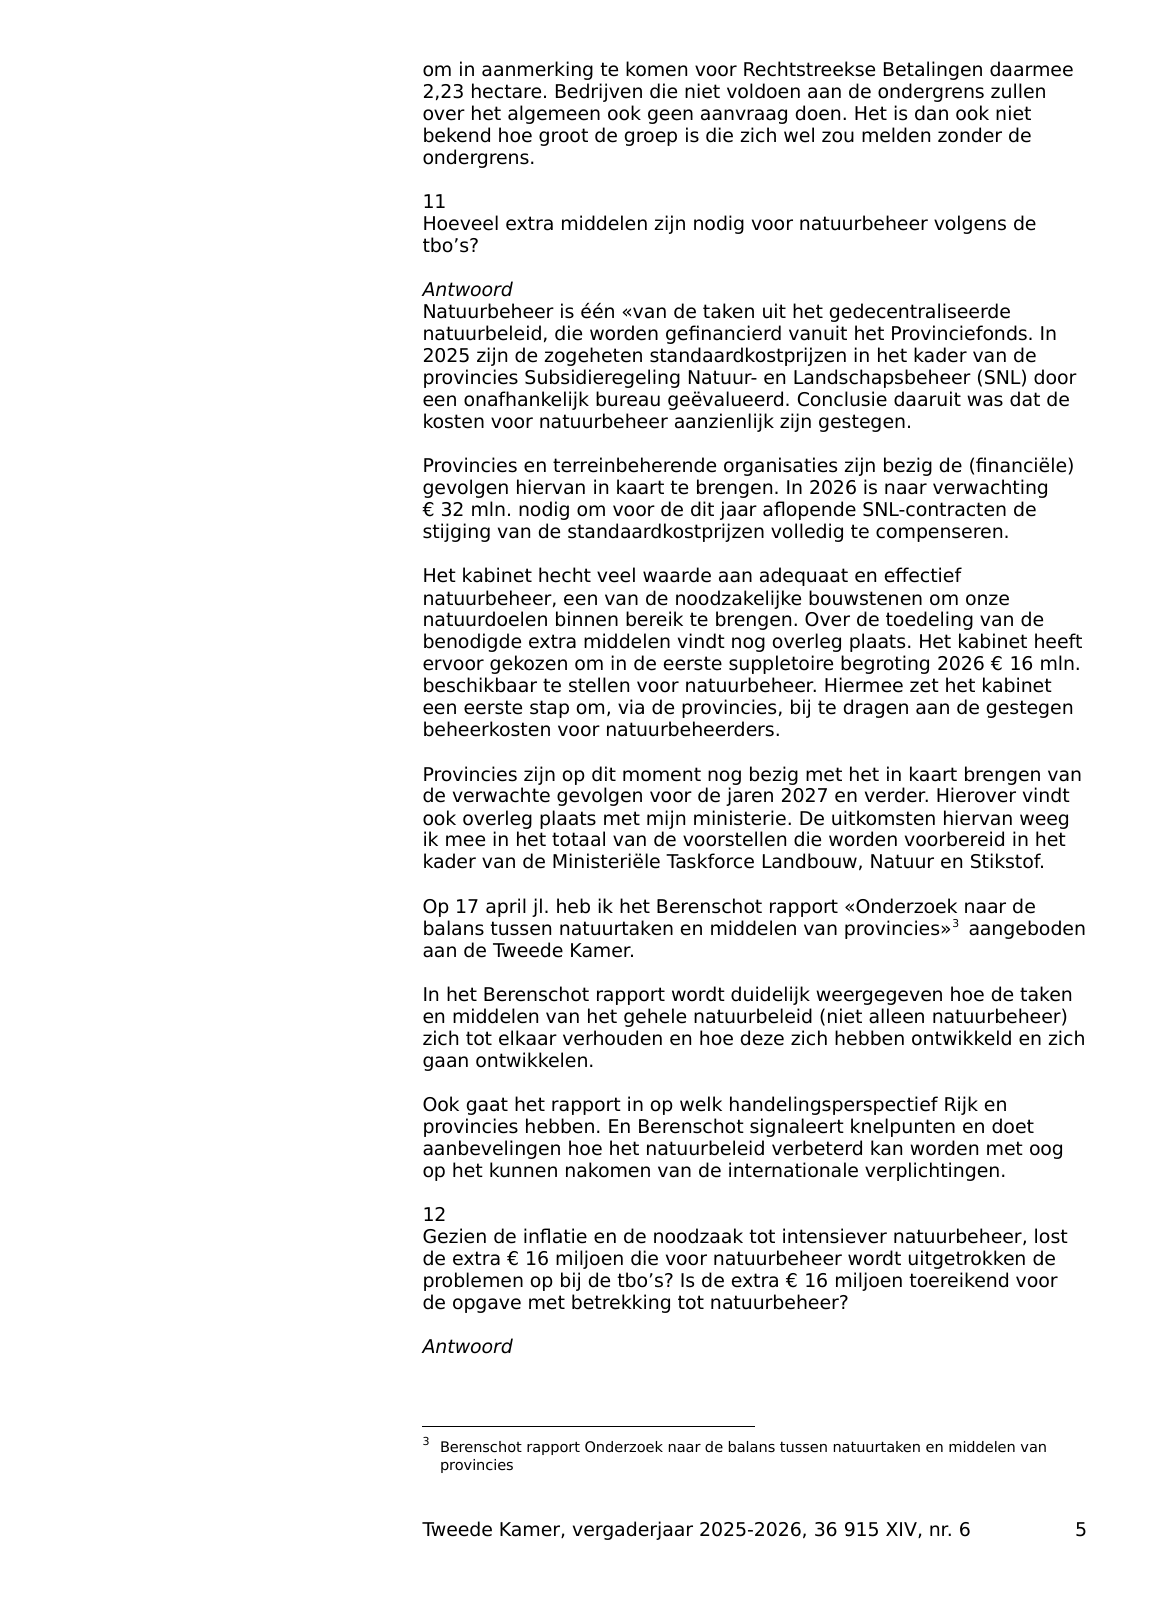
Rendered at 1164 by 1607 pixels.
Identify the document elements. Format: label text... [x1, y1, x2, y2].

text 12 [422, 1204, 1087, 1226]
text Provincies zijn op dit moment nog bezig met het in kaart brengen van de verwachte gevolgen voor de jaren 2027 en verder. Hierover vindt ook overleg plaats met mijn ministerie. De uitkomsten hiervan weeg ik mee in het totaal van de voorstellen die worden voorbereid in het kader van de Ministeriële Taskforce Landbouw, Natuur en Stikstof. [422, 763, 1087, 873]
text Het kabinet hecht veel waarde aan adequaat en effectief natuurbeheer, een van de noodzakelijke bouwstenen om onze natuurdoelen binnen bereik te brengen. Over de toedeling van de benodigde extra middelen vindt nog overleg plaats. Het kabinet heeft ervoor gekozen om in de eerste suppletoire begroting 2026 € 16 mln. beschikbaar te stellen voor natuurbeheer. Hiermee zet het kabinet een eerste stap om, via de provincies, bij te dragen aan de gestegen beheerkosten voor natuurbeheerders. [422, 565, 1087, 741]
text Op 17 april jl. heb ik het Berenschot rapport «Onderzoek naar de balans tussen natuurtaken en middelen van provincies» aangeboden aan de Tweede Kamer. [422, 896, 1087, 961]
text 11 [422, 191, 1087, 213]
text Antwoord [422, 279, 1087, 301]
text Berenschot rapport Onderzoek naar de balans tussen natuurtaken en middelen van provincies [422, 1435, 1087, 1474]
text Hoeveel extra middelen zijn nodig voor natuurbeheer volgens de tbo’s? [422, 213, 1087, 257]
text In het Berenschot rapport wordt duidelijk weergegeven hoe de taken en middelen van het gehele natuurbeleid (niet alleen natuurbeheer) zich tot elkaar verhouden en hoe deze zich hebben ontwikkeld en zich gaan ontwikkelen. [422, 984, 1087, 1072]
text Gezien de inflatie en de noodzaak tot intensiever natuurbeheer, lost de extra € 16 miljoen die voor natuurbeheer wordt uitgetrokken de problemen op bij de tbo’s? Is de extra € 16 miljoen toereikend voor de opgave met betrekking tot natuurbeheer? [422, 1226, 1087, 1314]
text Ook gaat het rapport in op welk handelingsperspectief Rijk en provincies hebben. En Berenschot signaleert knelpunten en doet aanbevelingen hoe het natuurbeleid verbeterd kan worden met oog op het kunnen nakomen van de internationale verplichtingen. [422, 1094, 1087, 1182]
text om in aanmerking te komen voor Rechtstreekse Betalingen daarmee 2,23 hectare. Bedrijven die niet voldoen aan de ondergrens zullen over het algemeen ook geen aanvraag doen. Het is dan ook niet bekend hoe groot de groep is die zich wel zou melden zonder de ondergrens. [422, 59, 1087, 169]
text Natuurbeheer is één «van de taken uit het gedecentraliseerde natuurbeleid, die worden gefinancierd vanuit het Provinciefonds. In 2025 zijn de zogeheten standaardkostprijzen in het kader van de provincies Subsidieregeling Natuur- en Landschapsbeheer (SNL) door een onafhankelijk bureau geëvalueerd. Conclusie daaruit was dat de kosten voor natuurbeheer aanzienlijk zijn gestegen. [422, 301, 1087, 433]
text Provincies en terreinbeherende organisaties zijn bezig de (financiële) gevolgen hiervan in kaart te brengen. In 2026 is naar verwachting € 32 mln. nodig om voor de dit jaar aflopende SNL-contracten de stijging van de standaardkostprijzen volledig te compenseren. [422, 455, 1087, 543]
text Antwoord [422, 1336, 1087, 1358]
